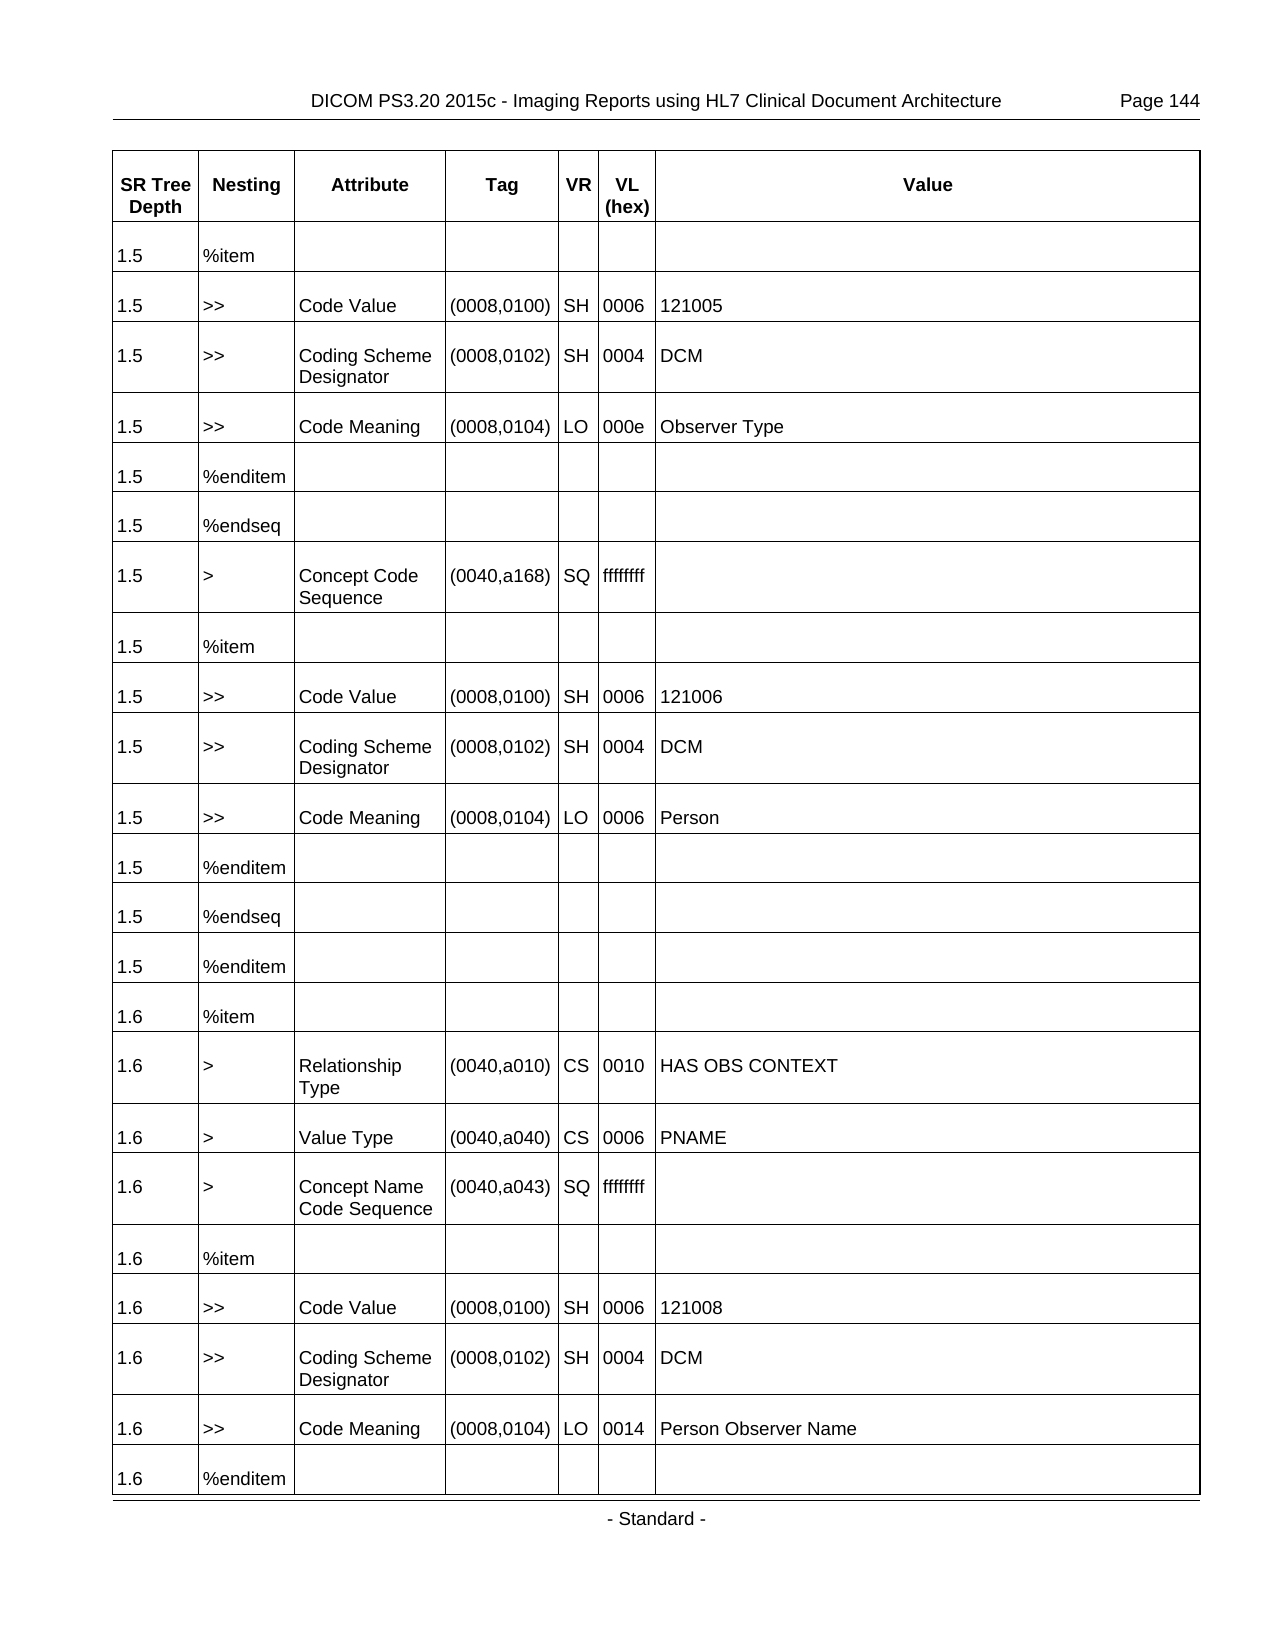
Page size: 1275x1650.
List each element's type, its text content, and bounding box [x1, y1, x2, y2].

table_cell HAS OBS CONTEXT [656, 1032, 1199, 1102]
table_cell [599, 933, 655, 982]
table_cell %enditem [199, 1445, 294, 1493]
table_cell 1.5 [113, 542, 198, 612]
table_cell [559, 983, 598, 1031]
table_cell [295, 222, 445, 271]
table_cell 1.6 [113, 1395, 198, 1444]
table_cell [559, 1445, 598, 1493]
table_cell 121006 [656, 663, 1199, 712]
table_cell [656, 222, 1199, 271]
table_header Attribute [295, 151, 445, 221]
table_cell 1.5 [113, 322, 198, 392]
table_header VL (hex) [599, 151, 655, 221]
table_cell PNAME [656, 1104, 1199, 1152]
table_cell SH [559, 1274, 598, 1323]
table_cell (0008,0100) [446, 272, 558, 321]
table_cell %enditem [199, 443, 294, 491]
table_cell > [199, 1153, 294, 1223]
table_cell (0008,0102) [446, 1324, 558, 1394]
table_cell 1.6 [113, 1153, 198, 1223]
table_cell [599, 222, 655, 271]
table_cell >> [199, 784, 294, 832]
table_cell (0008,0100) [446, 1274, 558, 1323]
table_cell (0008,0100) [446, 663, 558, 712]
table_cell [656, 1225, 1199, 1273]
table_header Value [656, 151, 1199, 221]
table_cell DCM [656, 713, 1199, 783]
table_cell LO [559, 784, 598, 832]
table_cell SH [559, 663, 598, 712]
table_cell [559, 443, 598, 491]
table_cell >> [199, 272, 294, 321]
table_cell Person [656, 784, 1199, 832]
table_cell ffffffff [599, 542, 655, 612]
table_cell [559, 613, 598, 662]
table_cell %endseq [199, 883, 294, 932]
table_cell [656, 983, 1199, 1031]
table_cell [656, 542, 1199, 612]
table_cell [599, 834, 655, 882]
table_cell [446, 222, 558, 271]
table_cell [656, 613, 1199, 662]
table_cell 1.5 [113, 613, 198, 662]
table_cell [599, 983, 655, 1031]
table_cell 0014 [599, 1395, 655, 1444]
table_cell Code Meaning [295, 784, 445, 832]
table_cell %item [199, 983, 294, 1031]
table_cell [559, 883, 598, 932]
table_cell 1.6 [113, 1032, 198, 1102]
table_cell ffffffff [599, 1153, 655, 1223]
table_cell %enditem [199, 933, 294, 982]
table_cell [599, 1225, 655, 1273]
table_cell (0040,a040) [446, 1104, 558, 1152]
table_cell [446, 1445, 558, 1493]
table_cell [599, 492, 655, 541]
table_cell 1.5 [113, 713, 198, 783]
table_cell [295, 492, 445, 541]
table_cell (0008,0102) [446, 713, 558, 783]
table_cell [559, 492, 598, 541]
table_cell [656, 883, 1199, 932]
table_cell 0006 [599, 663, 655, 712]
table_cell Coding Scheme Designator [295, 1324, 445, 1394]
table_cell 1.5 [113, 393, 198, 442]
table_cell [295, 443, 445, 491]
table_cell LO [559, 1395, 598, 1444]
table_cell Observer Type [656, 393, 1199, 442]
table_cell [295, 834, 445, 882]
table_cell %endseq [199, 492, 294, 541]
table_cell [559, 933, 598, 982]
table_header Nesting [199, 151, 294, 221]
table_cell [656, 492, 1199, 541]
table_cell [446, 983, 558, 1031]
table_cell [446, 883, 558, 932]
table_cell > [199, 542, 294, 612]
table_cell [599, 883, 655, 932]
table_cell 121008 [656, 1274, 1199, 1323]
table_cell 1.5 [113, 933, 198, 982]
table_cell (0040,a010) [446, 1032, 558, 1102]
table_cell >> [199, 713, 294, 783]
table_cell 0006 [599, 784, 655, 832]
table_cell SH [559, 322, 598, 392]
table_cell [446, 492, 558, 541]
table_cell 1.5 [113, 883, 198, 932]
table_cell 0006 [599, 1274, 655, 1323]
table_cell (0008,0104) [446, 1395, 558, 1444]
table_cell Value Type [295, 1104, 445, 1152]
table_cell Relationship Type [295, 1032, 445, 1102]
table_cell SH [559, 713, 598, 783]
table_cell [559, 1225, 598, 1273]
table_cell 1.6 [113, 1324, 198, 1394]
table_cell [295, 613, 445, 662]
table_cell Coding Scheme Designator [295, 322, 445, 392]
table_cell >> [199, 1274, 294, 1323]
table_cell [446, 933, 558, 982]
table_cell 0006 [599, 272, 655, 321]
table_cell [599, 1445, 655, 1493]
table_cell [446, 834, 558, 882]
table_cell 1.6 [113, 983, 198, 1031]
table_cell Concept Name Code Sequence [295, 1153, 445, 1223]
table_cell Coding Scheme Designator [295, 713, 445, 783]
table_cell Person Observer Name [656, 1395, 1199, 1444]
table_header Tag [446, 151, 558, 221]
table_cell [446, 443, 558, 491]
table_cell [295, 883, 445, 932]
table_cell 1.6 [113, 1274, 198, 1323]
table_cell [446, 613, 558, 662]
table_cell 1.5 [113, 663, 198, 712]
table_cell SH [559, 1324, 598, 1394]
table_cell [656, 1153, 1199, 1223]
table_cell Code Value [295, 663, 445, 712]
table_cell [295, 983, 445, 1031]
table_cell DCM [656, 1324, 1199, 1394]
table_cell 0004 [599, 713, 655, 783]
table_cell 1.5 [113, 492, 198, 541]
table_cell 0006 [599, 1104, 655, 1152]
table_header SR Tree Depth [113, 151, 198, 221]
table_cell [295, 1445, 445, 1493]
table_cell >> [199, 1395, 294, 1444]
table_cell 1.6 [113, 1225, 198, 1273]
table_cell SQ [559, 542, 598, 612]
table_cell >> [199, 322, 294, 392]
table_cell SH [559, 272, 598, 321]
table_cell > [199, 1032, 294, 1102]
table_cell %item [199, 222, 294, 271]
table_cell Code Value [295, 1274, 445, 1323]
table_cell 1.5 [113, 272, 198, 321]
table_cell SQ [559, 1153, 598, 1223]
table_cell [295, 933, 445, 982]
table_cell 0010 [599, 1032, 655, 1102]
table_cell [559, 222, 598, 271]
table_cell 1.5 [113, 784, 198, 832]
table_cell [599, 443, 655, 491]
table_cell %item [199, 613, 294, 662]
table_cell [656, 1445, 1199, 1493]
table_cell 000e [599, 393, 655, 442]
table_cell (0040,a168) [446, 542, 558, 612]
table_cell [656, 834, 1199, 882]
table_header VR [559, 151, 598, 221]
table_cell [599, 613, 655, 662]
table_cell [559, 834, 598, 882]
table_cell Code Value [295, 272, 445, 321]
table_cell 1.5 [113, 443, 198, 491]
table_cell [656, 443, 1199, 491]
table_cell > [199, 1104, 294, 1152]
table_cell Code Meaning [295, 1395, 445, 1444]
table_cell [656, 933, 1199, 982]
table_cell [446, 1225, 558, 1273]
table_cell 0004 [599, 1324, 655, 1394]
table_cell 1.5 [113, 222, 198, 271]
table_cell DCM [656, 322, 1199, 392]
table_cell LO [559, 393, 598, 442]
table_cell (0040,a043) [446, 1153, 558, 1223]
table_cell %enditem [199, 834, 294, 882]
table_cell (0008,0104) [446, 393, 558, 442]
table_cell Concept Code Sequence [295, 542, 445, 612]
table_cell CS [559, 1104, 598, 1152]
table_cell (0008,0104) [446, 784, 558, 832]
table_cell %item [199, 1225, 294, 1273]
table_cell 1.6 [113, 1104, 198, 1152]
table_cell >> [199, 1324, 294, 1394]
table_cell Code Meaning [295, 393, 445, 442]
table_cell 1.5 [113, 834, 198, 882]
table_cell >> [199, 663, 294, 712]
table_cell 121005 [656, 272, 1199, 321]
table_cell 0004 [599, 322, 655, 392]
table_cell (0008,0102) [446, 322, 558, 392]
table_cell >> [199, 393, 294, 442]
table_cell CS [559, 1032, 598, 1102]
table_cell [295, 1225, 445, 1273]
table_cell 1.6 [113, 1445, 198, 1493]
